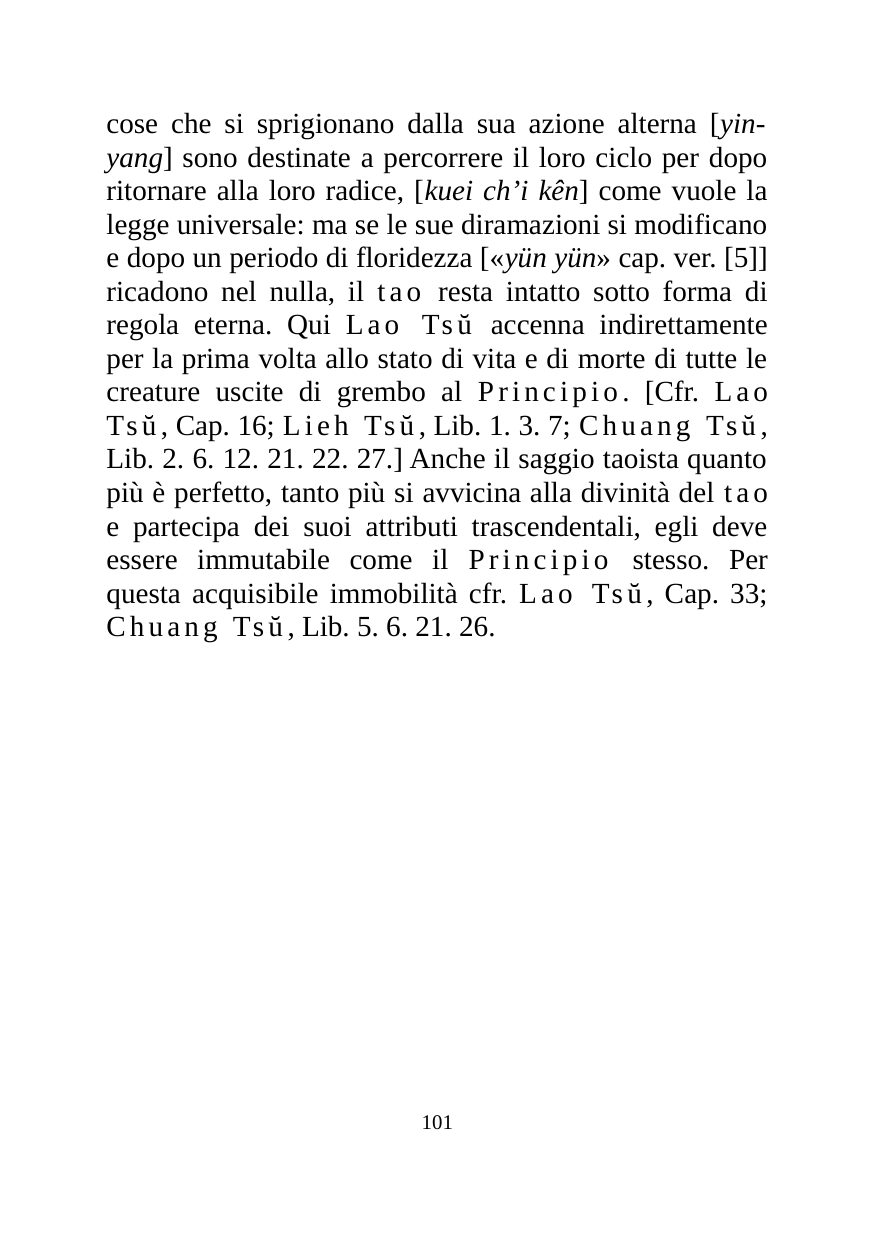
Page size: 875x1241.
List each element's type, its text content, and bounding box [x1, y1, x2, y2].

text cose che si sprigionano dalla sua azione alterna [yin-yang] sono destinate a percorrere il loro ciclo per dopo ritornare alla loro radice, [kuei ch’i kên] come vuole la legge universale: ma se le sue diramazioni si modificano e dopo un periodo di floridezza [«yün yün» cap. ver. [5]] ricadono nel nulla, il tao resta intatto sotto forma di regola eterna. Qui Lao Tsŭ accenna indirettamente per la prima volta allo stato di vita e di morte di tutte le creature uscite di grembo al Principio. [Cfr. Lao Tsŭ, Cap. 16; Lieh Tsŭ, Lib. 1. 3. 7; Chuang Tsŭ, Lib. 2. 6. 12. 21. 22. 27.] Anche il saggio taoista quanto più è perfetto, tanto più si avvicina alla divinità del tao e partecipa dei suoi attributi trascendentali, egli deve essere immutabile come il Principio stesso. Per questa acquisibile immobilità cfr. Lao Tsŭ, Cap. 33; Chuang Tsŭ, Lib. 5. 6. 21. 26. [106, 106, 768, 643]
